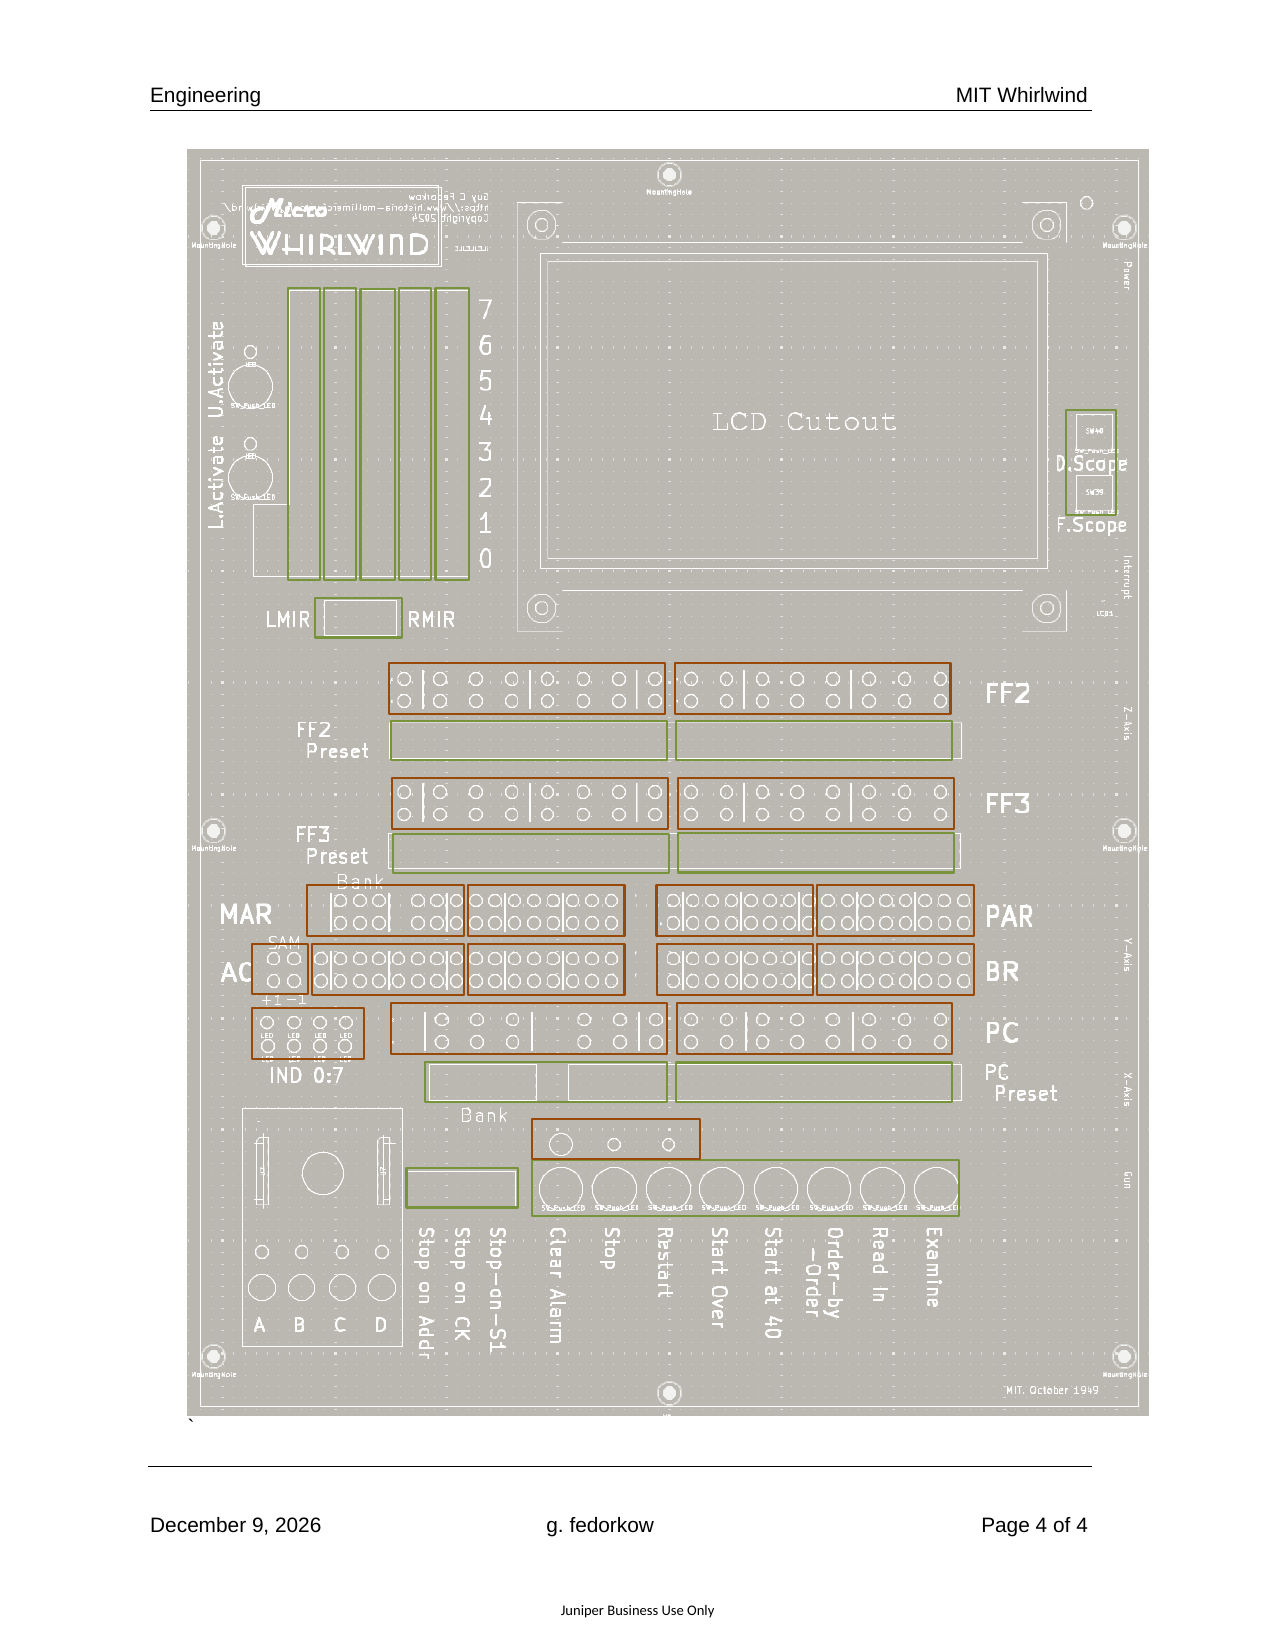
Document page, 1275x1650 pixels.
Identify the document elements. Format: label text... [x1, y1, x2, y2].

text ` [187, 1416, 1125, 1439]
